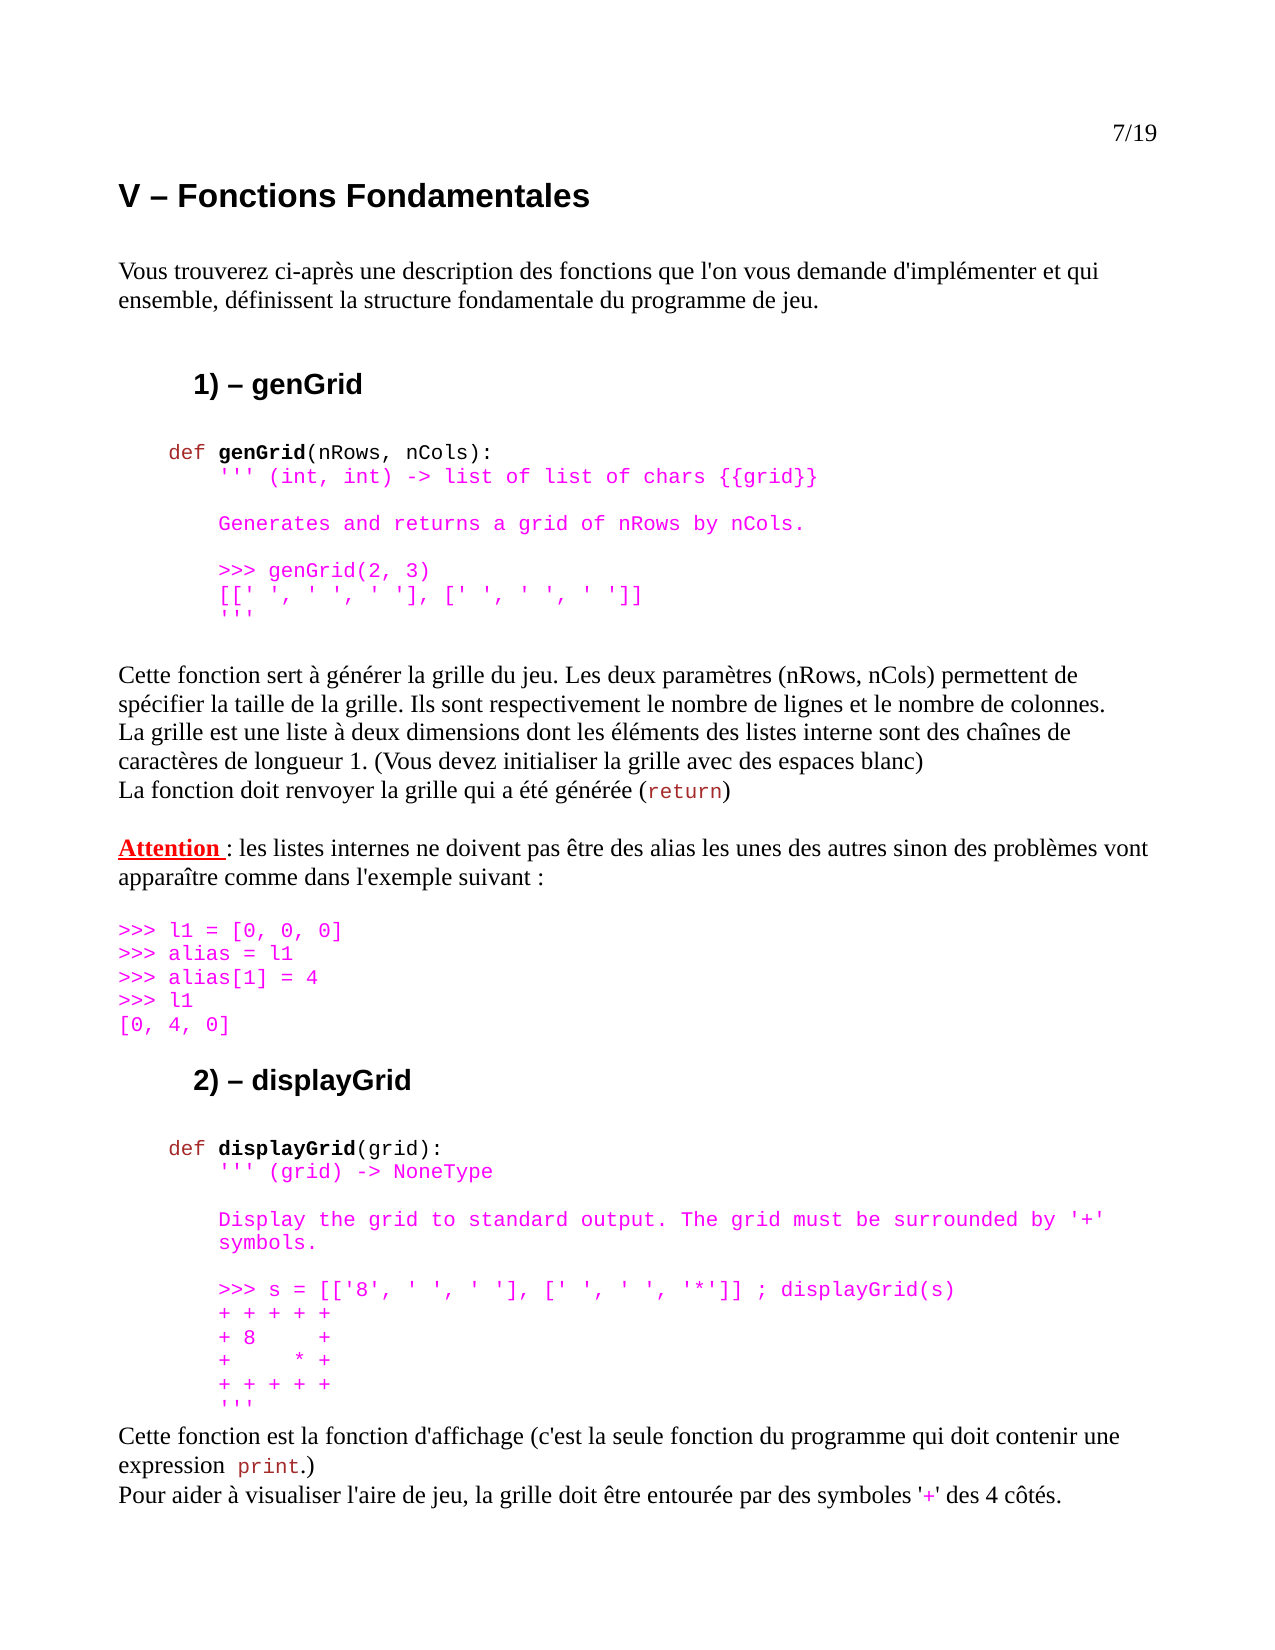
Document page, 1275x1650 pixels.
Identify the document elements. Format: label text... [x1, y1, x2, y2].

text >>> genGrid(2, 3) [118, 560, 1157, 584]
text La grille est une liste à deux dimensions dont les éléments des listes interne sont des chaînes de caractères de longueur 1. (Vous devez initialiser la grille avec des espaces blanc) [118, 717, 1157, 775]
text La fonction doit renvoyer la grille qui a été générée (return) [118, 775, 1157, 804]
text ''' [118, 608, 1157, 631]
text [[' ', ' ', ' '], [' ', ' ', ' ']] [118, 584, 1157, 608]
text + 8 + [118, 1327, 1157, 1350]
text + * + [118, 1350, 1157, 1374]
text def displayGrid(grid): [118, 1138, 1157, 1161]
text >>> s = [['8', ' ', ' '], [' ', ' ', '*']] ; displayGrid(s) [118, 1279, 1157, 1303]
text >>> alias[1] = 4 [118, 967, 1157, 991]
text Generates and returns a grid of nRows by nCols. [118, 513, 1157, 537]
text Display the grid to standard output. The grid must be surrounded by '+' [118, 1208, 1157, 1232]
text symbols. [118, 1232, 1157, 1256]
text Attention : les listes internes ne doivent pas être des alias les unes des autres sinon des problèmes vont apparaître comme dans l'exemple suivant : [118, 833, 1157, 891]
text ''' [118, 1398, 1157, 1421]
text >>> l1 = [0, 0, 0] [118, 919, 1157, 943]
text Vous trouverez ci-après une description des fonctions que l'on vous demande d'implémenter et qui ensemble, définissent la structure fondamentale du programme de jeu. [118, 256, 1157, 313]
subtitle 2) – displayGrid [118, 1063, 1157, 1096]
text def genGrid(nRows, nCols): [118, 442, 1157, 466]
text [0, 4, 0] [118, 1014, 1157, 1038]
text Cette fonction sert à générer la grille du jeu. Les deux paramètres (nRows, nCols) permettent de spécifier la taille de la grille. Ils sont respectivement le nombre de lignes et le nombre de colonnes. [118, 660, 1157, 717]
text ''' (grid) -> NoneType [118, 1161, 1157, 1185]
text Cette fonction est la fonction d'affichage (c'est la seule fonction du programme qui doit contenir une expression print.) [118, 1421, 1157, 1480]
text >>> alias = l1 [118, 943, 1157, 967]
text Pour aider à visualiser l'aire de jeu, la grille doit être entourée par des symboles '+' des 4 côtés. [118, 1480, 1157, 1509]
text + + + + + [118, 1303, 1157, 1327]
text + + + + + [118, 1374, 1157, 1398]
text >>> l1 [118, 991, 1157, 1014]
text ''' (int, int) -> list of list of chars {{grid}} [118, 466, 1157, 489]
subtitle 1) – genGrid [118, 367, 1157, 401]
subtitle V – Fonctions Fondamentales [118, 176, 1157, 215]
